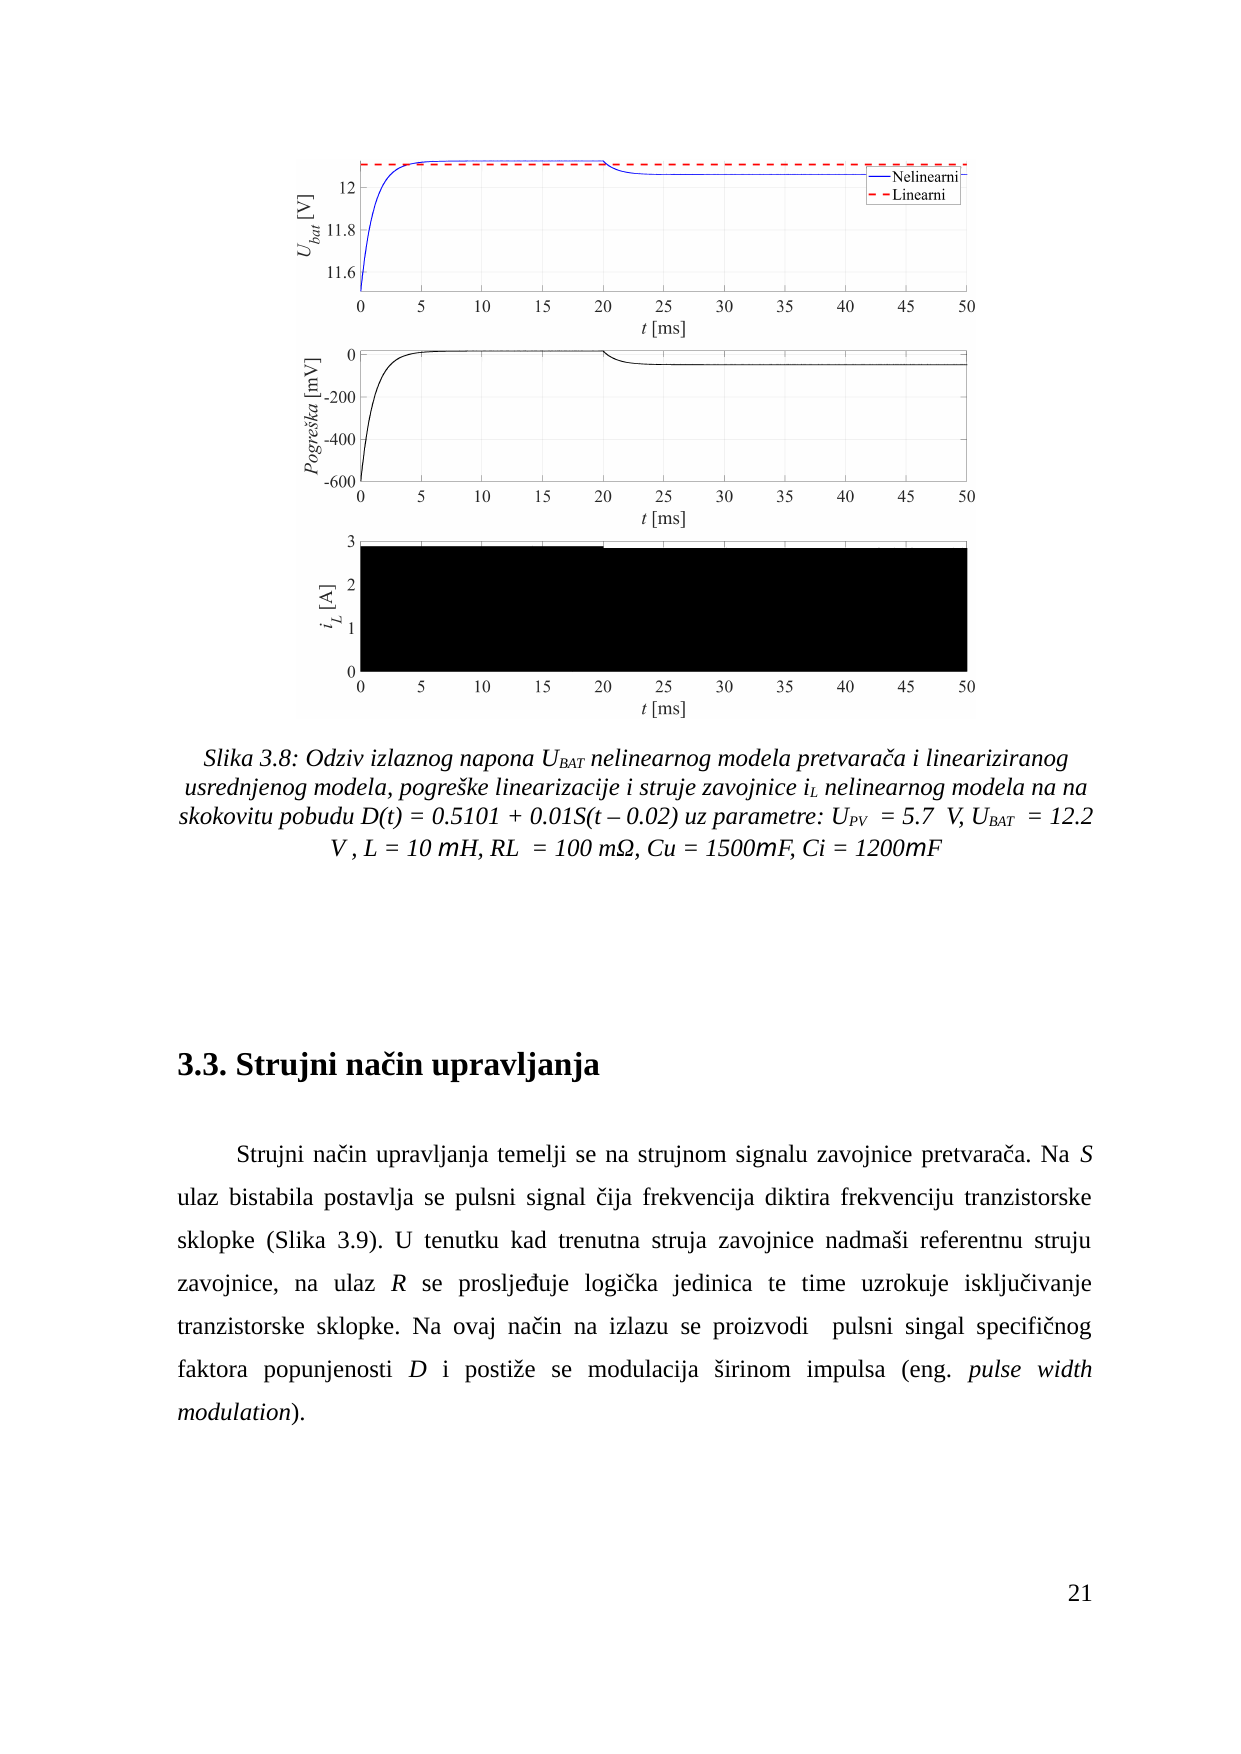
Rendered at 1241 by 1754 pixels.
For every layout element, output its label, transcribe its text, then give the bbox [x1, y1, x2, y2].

text Slika 3.8: Odziv izlaznog napona UBAT nelinearnog modela pretvarača i lineariziranog usrednjenog modela, pogreške linearizacije i struje zavojnice iL nelinearnog modela na na skokovitu pobudu D(t) = 0.5101 + 0.01S(t – 0.02) uz parametre: UPV = 5.7 V, UBAT = 12.2 V , L = 10 mH, RL = 100 mΩ, Cu = 1500mF, Ci = 1200mF [177, 743, 1095, 863]
subtitle Strujni način upravljanja [177, 1044, 1093, 1082]
text Strujni način upravljanja temelji se na strujnom signalu zavojnice pretvarača. Na S ulaz bistabila postavlja se pulsni signal čija frekvencija diktira frekvenciju tranzistorske sklopke (Slika 3.9). U tenutku kad trenutna struja zavojnice nadmaši referentnu struju zavojnice, na ulaz R se prosljeđuje logička jedinica te time uzrokuje isključivanje tranzistorske sklopke. Na ovaj način na izlazu se proizvodi pulsni singal specifičnog faktora popunjenosti D i postiže se modulacija širinom impulsa (eng. pulse width modulation). [177, 1139, 1093, 1426]
picture [296, 159, 976, 719]
